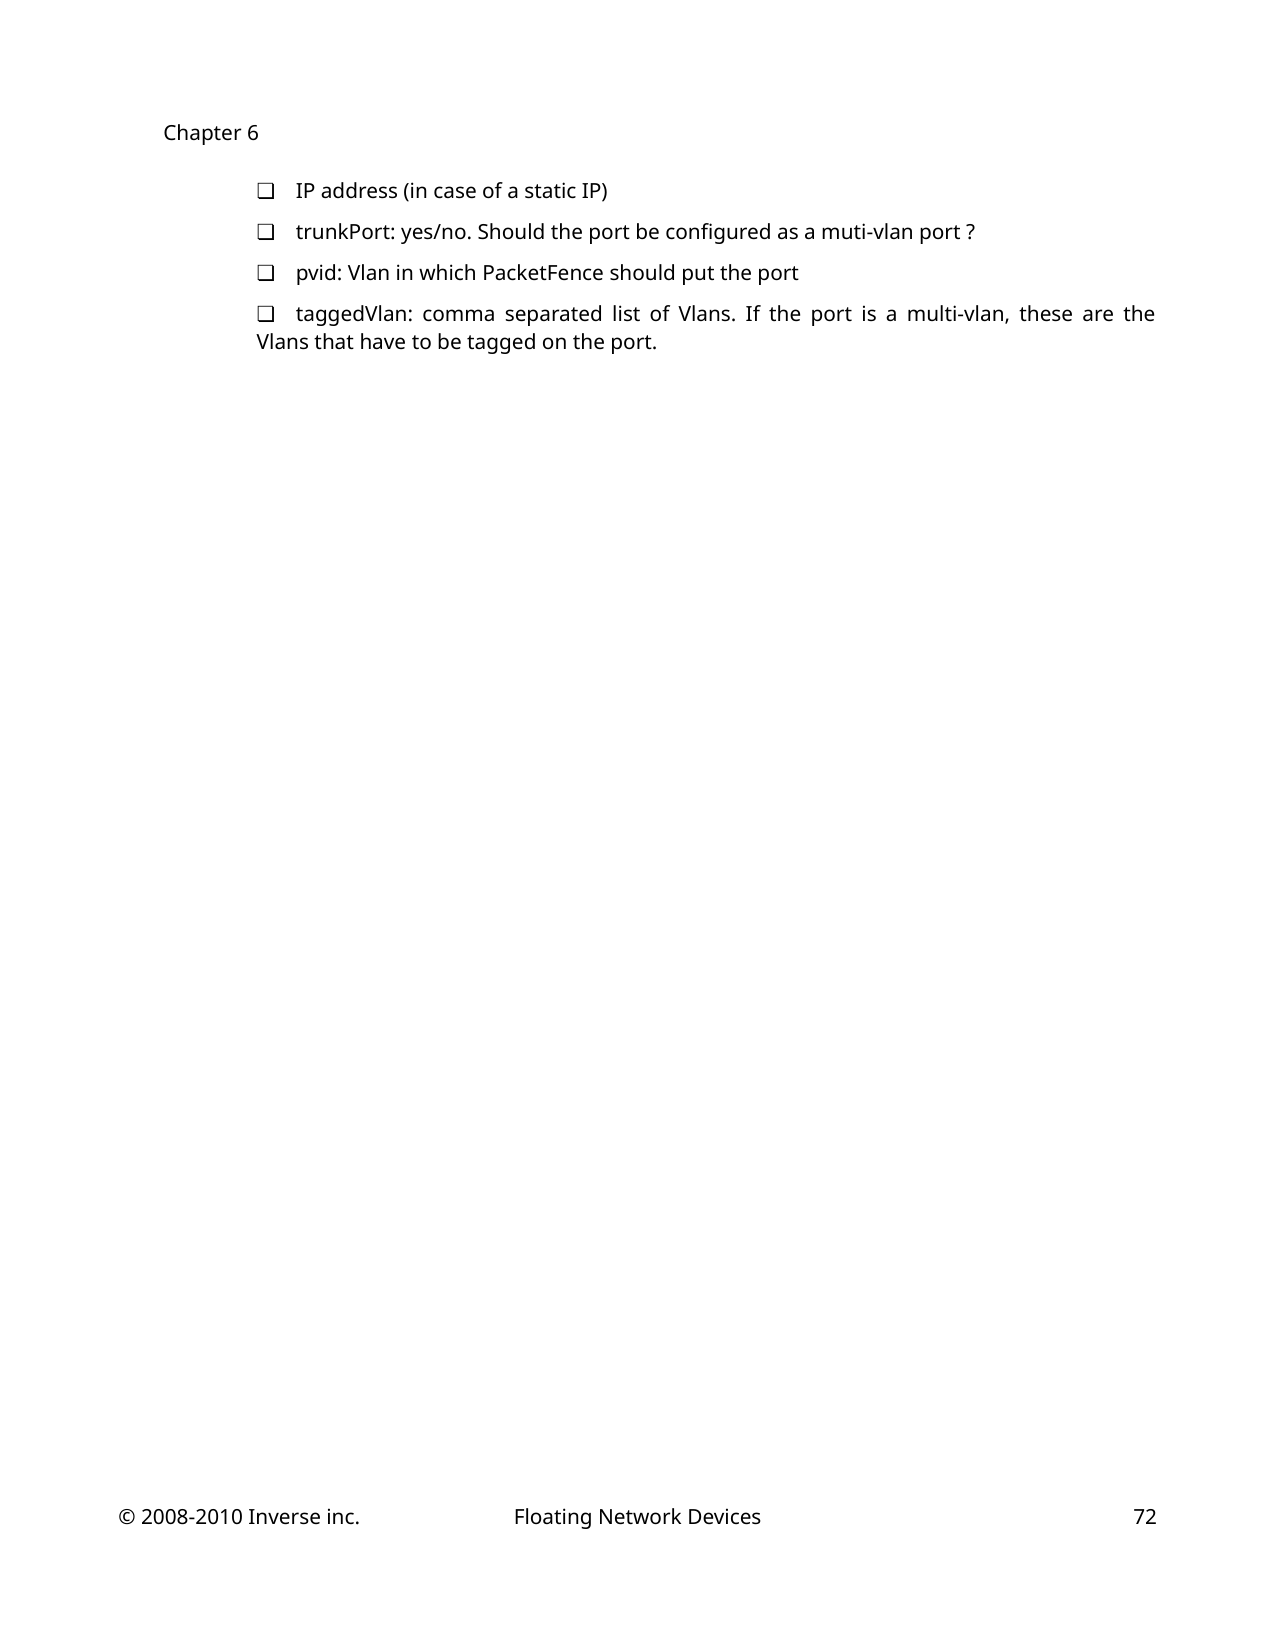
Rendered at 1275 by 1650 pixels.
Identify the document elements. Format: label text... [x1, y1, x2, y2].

list ❏ taggedVlan: comma separated list of Vlans. If the port is a multi-vlan, these are the Vlans that have to be tagged on the port. [256, 299, 1157, 356]
list ❏ trunkPort: yes/no. Should the port be configured as a muti-vlan port ? [256, 217, 1157, 245]
list ❏ IP address (in case of a static IP) [256, 176, 1157, 204]
list ❏ pvid: Vlan in which PacketFence should put the port [256, 258, 1157, 286]
